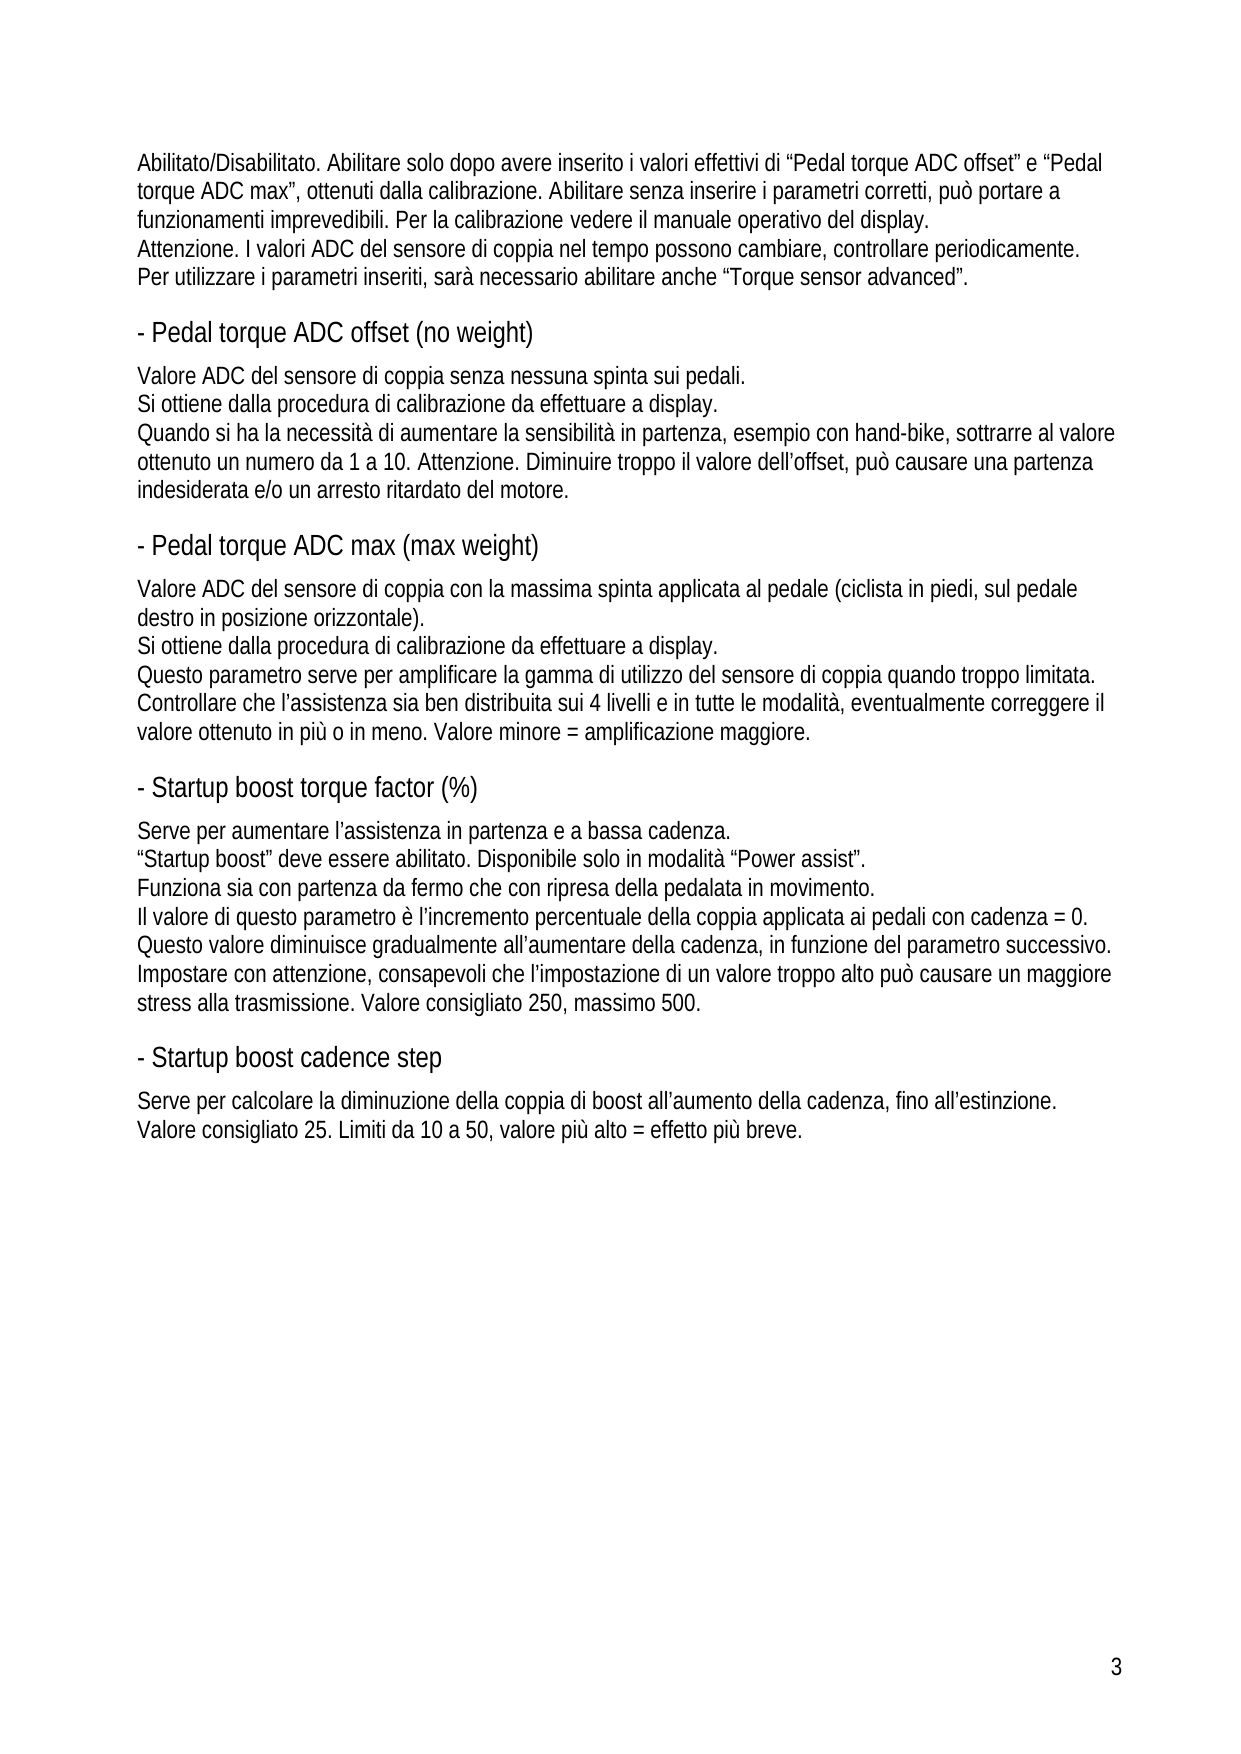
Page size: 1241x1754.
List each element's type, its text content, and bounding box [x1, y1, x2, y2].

text Per utilizzare i parametri inseriti, sarà necessario abilitare anche “Torque sensor advanced”. [137, 262, 1122, 291]
subtitle Valore ADC del sensore di coppia con la massima spinta applicata al pedale (ciclista in piedi, sul pedale destro in posizione orizzontale). [137, 574, 1122, 631]
subtitle Impostare con attenzione, consapevoli che l’impostazione di un valore troppo alto può causare un maggiore stress alla trasmissione. Valore consigliato 250, massimo 500. [137, 959, 1122, 1016]
subtitle Serve per calcolare la diminuzione della coppia di boost all’aumento della cadenza, fino all’estinzione. [137, 1086, 1122, 1115]
text Si ottiene dalla procedura di calibrazione da effettuare a display. [137, 389, 1122, 418]
subtitle Valore consigliato 25. Limiti da 10 a 50, valore più alto = effetto più breve. [137, 1115, 1122, 1143]
subtitle Controllare che l’assistenza sia ben distribuita sui 4 livelli e in tutte le modalità, eventualmente correggere il valore ottenuto in più o in meno. Valore minore = amplificazione maggiore. [137, 688, 1122, 746]
subtitle “Startup boost” deve essere abilitato. Disponibile solo in modalità “Power assist”. [137, 844, 1122, 873]
subtitle - Startup boost torque factor (%) [137, 770, 1122, 803]
subtitle Funziona sia con partenza da fermo che con ripresa della pedalata in movimento. [137, 873, 1122, 902]
subtitle Il valore di questo parametro è l’incremento percentuale della coppia applicata ai pedali con cadenza = 0. [137, 902, 1122, 930]
subtitle Valore ADC del sensore di coppia senza nessuna spinta sui pedali. [137, 361, 1122, 389]
subtitle Serve per aumentare l’assistenza in partenza e a bassa cadenza. [137, 816, 1122, 844]
text Quando si ha la necessità di aumentare la sensibilità in partenza, esempio con hand-bike, sottrarre al valore ottenuto un numero da 1 a 10. Attenzione. Diminuire troppo il valore dell’offset, può causare una partenza indesiderata e/o un arresto ritardato del motore. [137, 418, 1122, 504]
text Abilitato/Disabilitato. Abilitare solo dopo avere inserito i valori effettivi di “Pedal torque ADC offset” e “Pedal torque ADC max”, ottenuti dalla calibrazione. Abilitare senza inserire i parametri corretti, può portare a funzionamenti imprevedibili. Per la calibrazione vedere il manuale operativo del display. [137, 148, 1122, 233]
text Si ottiene dalla procedura di calibrazione da effettuare a display. [137, 631, 1122, 660]
subtitle - Startup boost cadence step [137, 1040, 1122, 1073]
text Attenzione. I valori ADC del sensore di coppia nel tempo possono cambiare, controllare periodicamente. [137, 233, 1122, 262]
subtitle Questo valore diminuisce gradualmente all’aumentare della cadenza, in funzione del parametro successivo. [137, 930, 1122, 959]
text - Pedal torque ADC max (max weight) [137, 528, 1122, 561]
text - Pedal torque ADC offset (no weight) [137, 315, 1122, 348]
subtitle Questo parametro serve per amplificare la gamma di utilizzo del sensore di coppia quando troppo limitata. [137, 660, 1122, 688]
